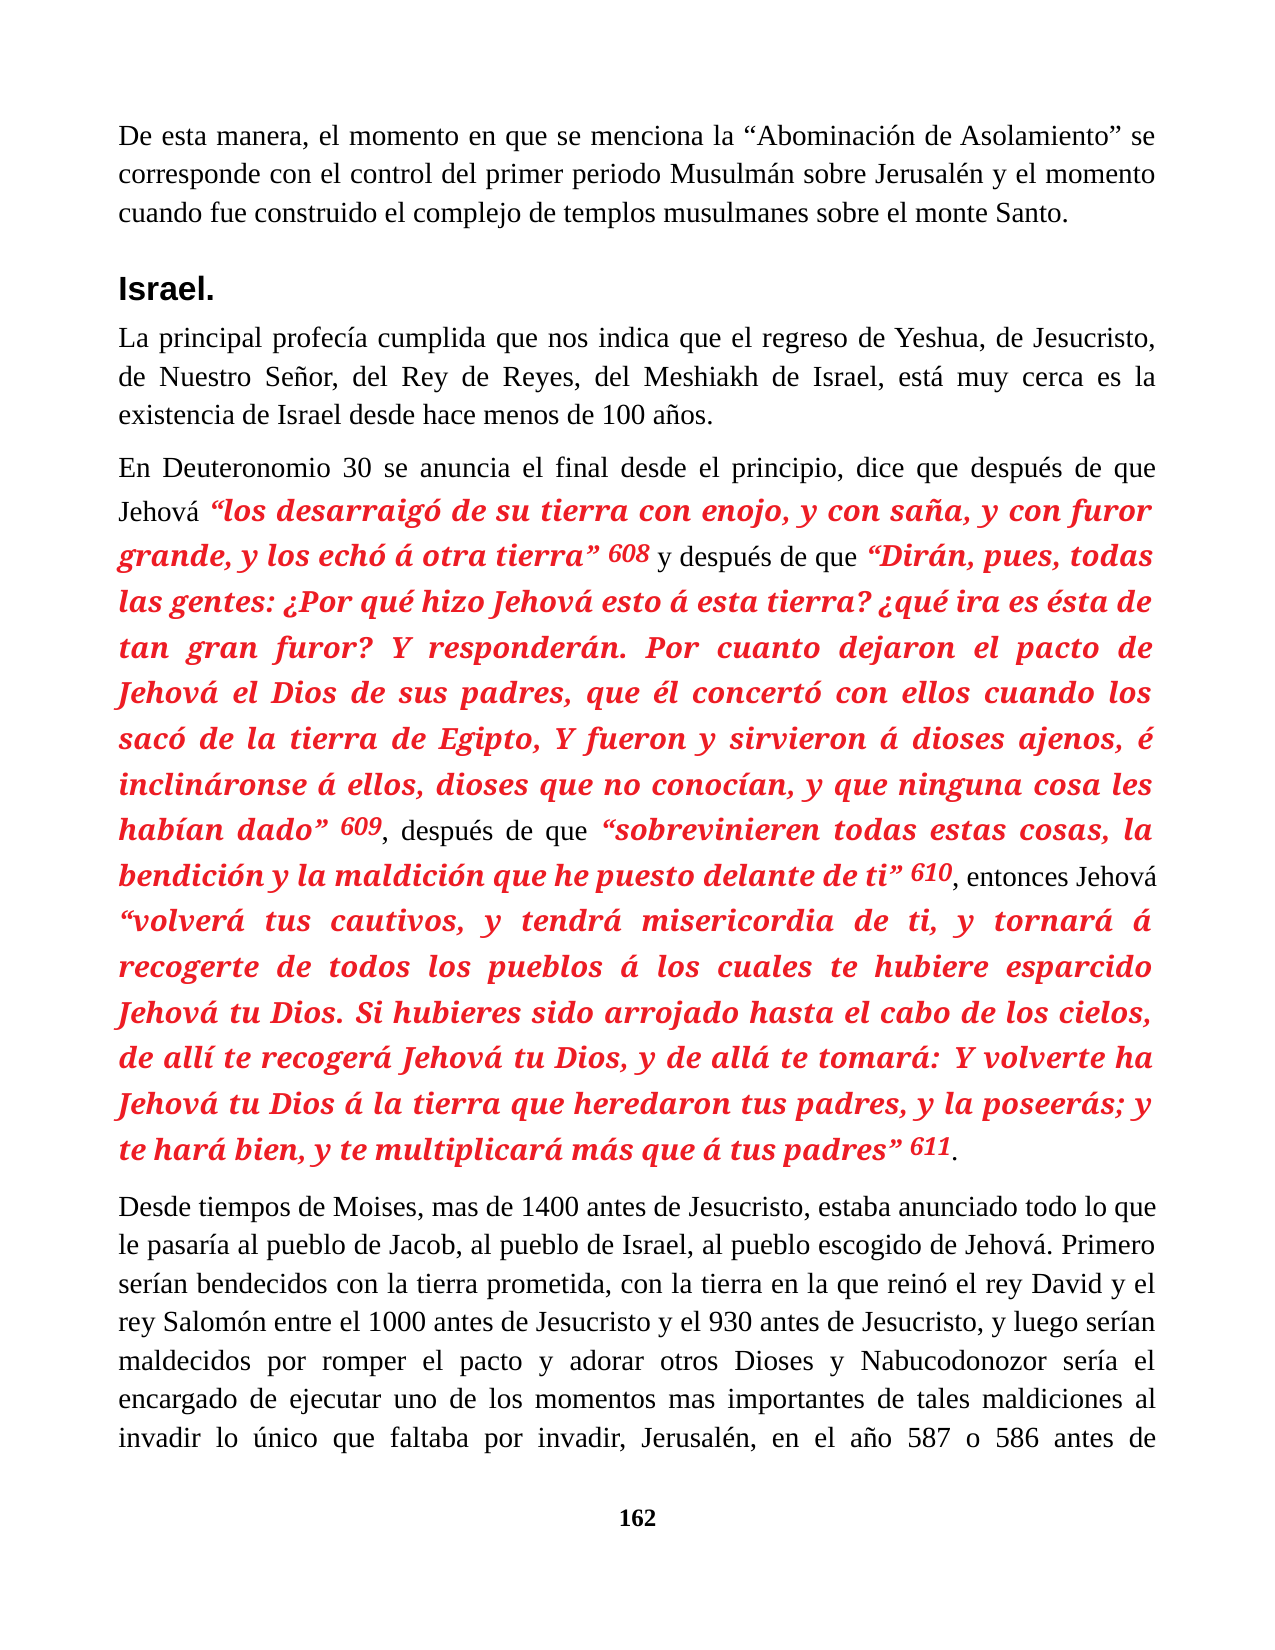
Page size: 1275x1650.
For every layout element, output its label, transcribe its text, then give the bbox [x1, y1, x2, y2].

text Desde tiempos de Moises, mas de 1400 antes de Jesucristo, estaba anunciado todo lo que le pasaría al pueblo de Jacob, al pueblo de Israel, al pueblo escogido de Jehová. Primero serían bendecidos con la tierra prometida, con la tierra en la que reinó el rey David y el rey Salomón entre el 1000 antes de Jesucristo y el 930 antes de Jesucristo, y luego serían maldecidos por romper el pacto y adorar otros Dioses y Nabucodonozor sería el encargado de ejecutar uno de los momentos mas importantes de tales maldiciones al invadir lo único que faltaba por invadir, Jerusalén, en el año 587 o 586 antes de [118, 1189, 1157, 1454]
subtitle Israel. [118, 269, 1157, 308]
text En Deuteronomio 30 se anuncia el final desde el principio, dice que después de que Jehová “los desarraigó de su tierra con enojo, y con saña, y con furor grande, y los echó á otra tierra” y después de que “Dirán, pues, todas las gentes: ¿Por qué hizo Jehová esto á esta tierra? ¿qué ira es ésta de tan gran furor? Y responderán. Por cuanto dejaron el pacto de Jehová el Dios de sus padres, que él concertó con ellos cuando los sacó de la tierra de Egipto, Y fueron y sirvieron á dioses ajenos, é inclináronse á ellos, dioses que no conocían, y que ninguna cosa les habían dado” , después de que “sobrevinieren todas estas cosas, la bendición y la maldición que he puesto delante de ti” , entonces Jehová “volverá tus cautivos, y tendrá misericordia de ti, y tornará á recogerte de todos los pueblos á los cuales te hubiere esparcido Jehová tu Dios. Si hubieres sido arrojado hasta el cabo de los cielos, de allí te recogerá Jehová tu Dios, y de allá te tomará: Y volverte ha Jehová tu Dios á la tierra que heredaron tus padres, y la poseerás; y te hará bien, y te multiplicará más que á tus padres” . [118, 451, 1157, 1168]
text La principal profecía cumplida que nos indica que el regreso de Yeshua, de Jesucristo, de Nuestro Señor, del Rey de Reyes, del Meshiakh de Israel, está muy cerca es la existencia de Israel desde hace menos de 100 años. [118, 320, 1157, 431]
text De esta manera, el momento en que se menciona la “Abominación de Asolamiento” se corresponde con el control del primer periodo Musulmán sobre Jerusalén y el momento cuando fue construido el complejo de templos musulmanes sobre el monte Santo. [118, 118, 1157, 229]
